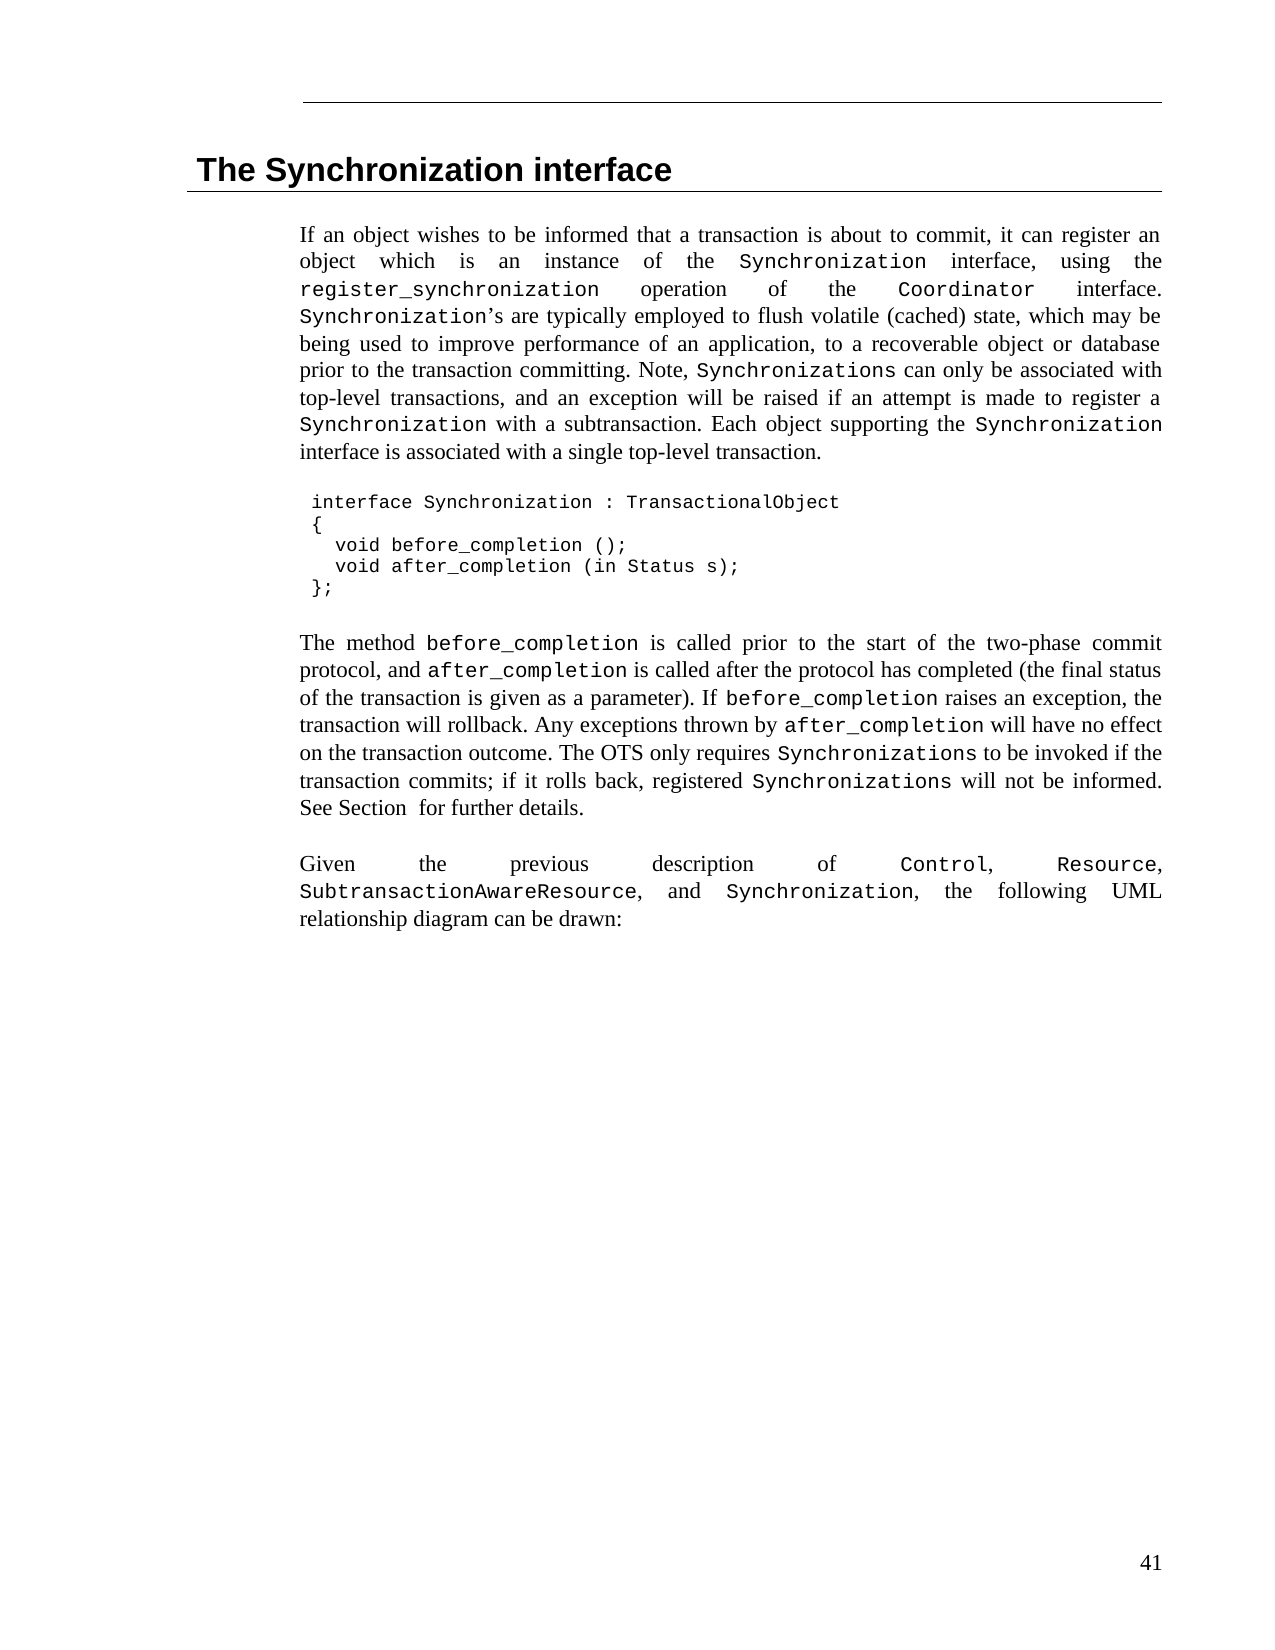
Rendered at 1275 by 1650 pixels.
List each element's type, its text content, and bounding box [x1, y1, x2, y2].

text interface Synchronization : TransactionalObject { void before_completion (); void after_completion (in Status s); }; [311, 493, 1162, 599]
text The method before_completion is called prior to the start of the two-phase commit protocol, and after_completion is called after the protocol has completed (the final status of the transaction is given as a parameter). If before_completion raises an exception, the transaction will rollback. Any exceptions thrown by after_completion will have no effect on the transaction outcome. The OTS only requires Synchronizations to be invoked if the transaction commits; if it rolls back, registered Synchronizations will not be informed. See Section for further details. [299, 629, 1162, 821]
text If an object wishes to be informed that a transaction is about to commit, it can register an object which is an instance of the Synchronization interface, using the register_synchronization operation of the Coordinator interface. Synchronization’s are typically employed to flush volatile (cached) state, which may be being used to improve performance of an application, to a recoverable object or database prior to the transaction committing. Note, Synchronizations can only be associated with top-level transactions, and an exception will be raised if an attempt is made to register a Synchronization with a subtransaction. Each object supporting the Synchronization interface is associated with a single top-level transaction. [299, 221, 1162, 464]
subtitle The Synchronization interface [187, 150, 1162, 191]
text Given the previous description of Control, Resource, SubtransactionAwareResource, and Synchronization, the following UML relationship diagram can be drawn: [299, 850, 1162, 931]
